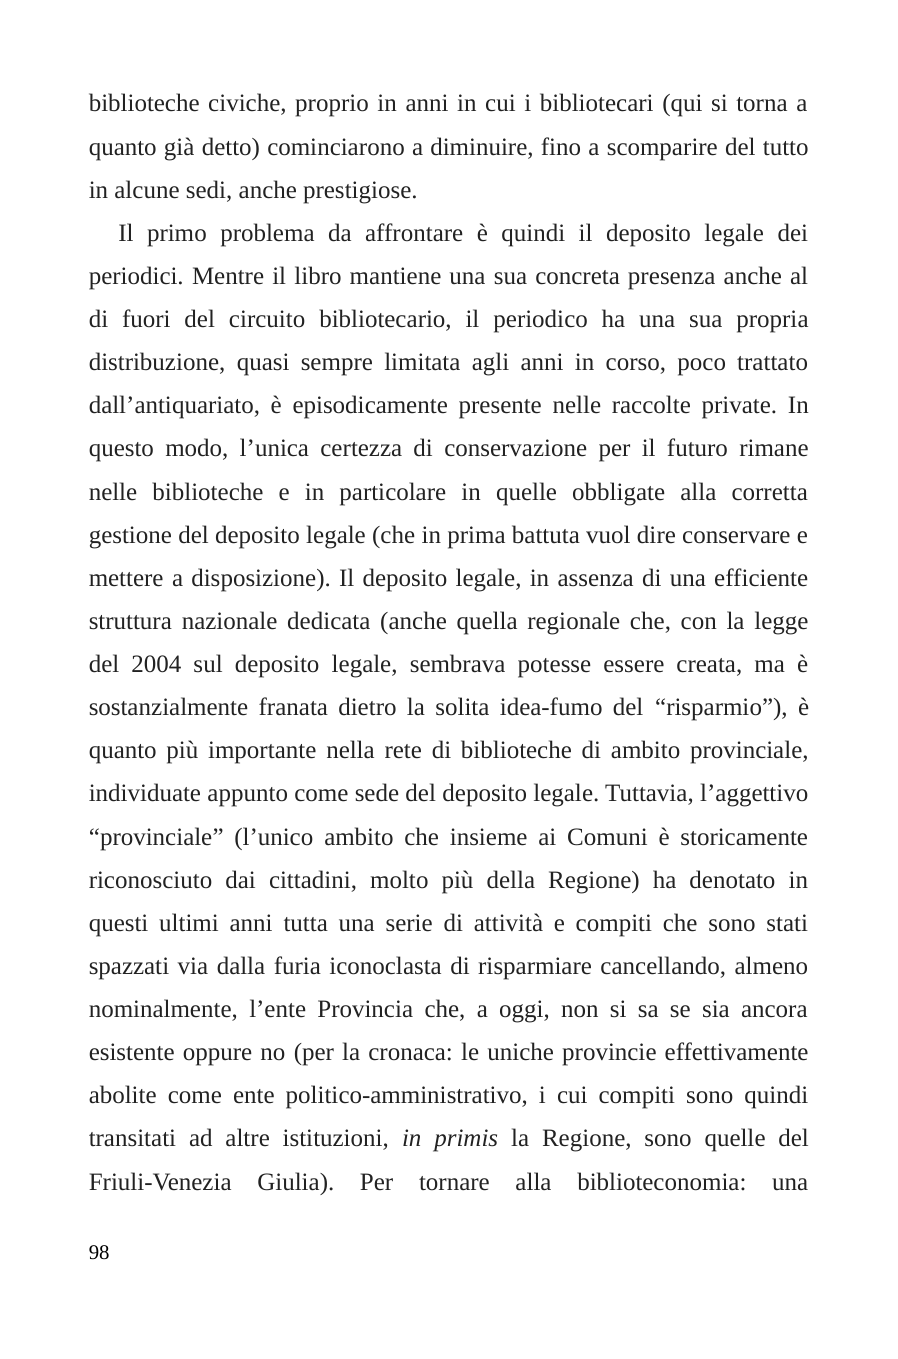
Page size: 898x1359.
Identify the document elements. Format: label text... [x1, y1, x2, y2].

text Il primo problema da affrontare è quindi il deposito legale dei periodici. Mentre il libro mantiene una sua concreta presenza anche al di fuori del circuito bibliotecario, il periodico ha una sua propria distribuzione, quasi sempre limitata agli anni in corso, poco trattato dall’antiquariato, è episodicamente presente nelle raccolte private. In questo modo, l’unica certezza di conservazione per il futuro rimane nelle biblioteche e in particolare in quelle obbligate alla corretta gestione del deposito legale (che in prima battuta vuol dire conservare e mettere a disposizione). Il deposito legale, in assenza di una efficiente struttura nazionale dedicata (anche quella regionale che, con la legge del 2004 sul deposito legale, sembrava potesse essere creata, ma è sostanzialmente franata dietro la solita idea-fumo del “risparmio”), è quanto più importante nella rete di biblioteche di ambito provinciale, individuate appunto come sede del deposito legale. Tuttavia, l’aggettivo “provinciale” (l’unico ambito che insieme ai Comuni è storicamente riconosciuto dai cittadini, molto più della Regione) ha denotato in questi ultimi anni tutta una serie di attività e compiti che sono stati spazzati via dalla furia iconoclasta di risparmiare cancellando, almeno nominalmente, l’ente Provincia che, a oggi, non si sa se sia ancora esistente oppure no (per la cronaca: le uniche provincie effettivamente abolite come ente politico-amministrativo, i cui compiti sono quindi transitati ad altre istituzioni, in primis la Regione, sono quelle del Friuli-Venezia Giulia). Per tornare alla biblioteconomia: una [88, 218, 809, 1195]
text biblioteche civiche, proprio in anni in cui i bibliotecari (qui si torna a quanto già detto) cominciarono a diminuire, fino a scomparire del tutto in alcune sedi, anche prestigiose. [88, 88, 809, 203]
